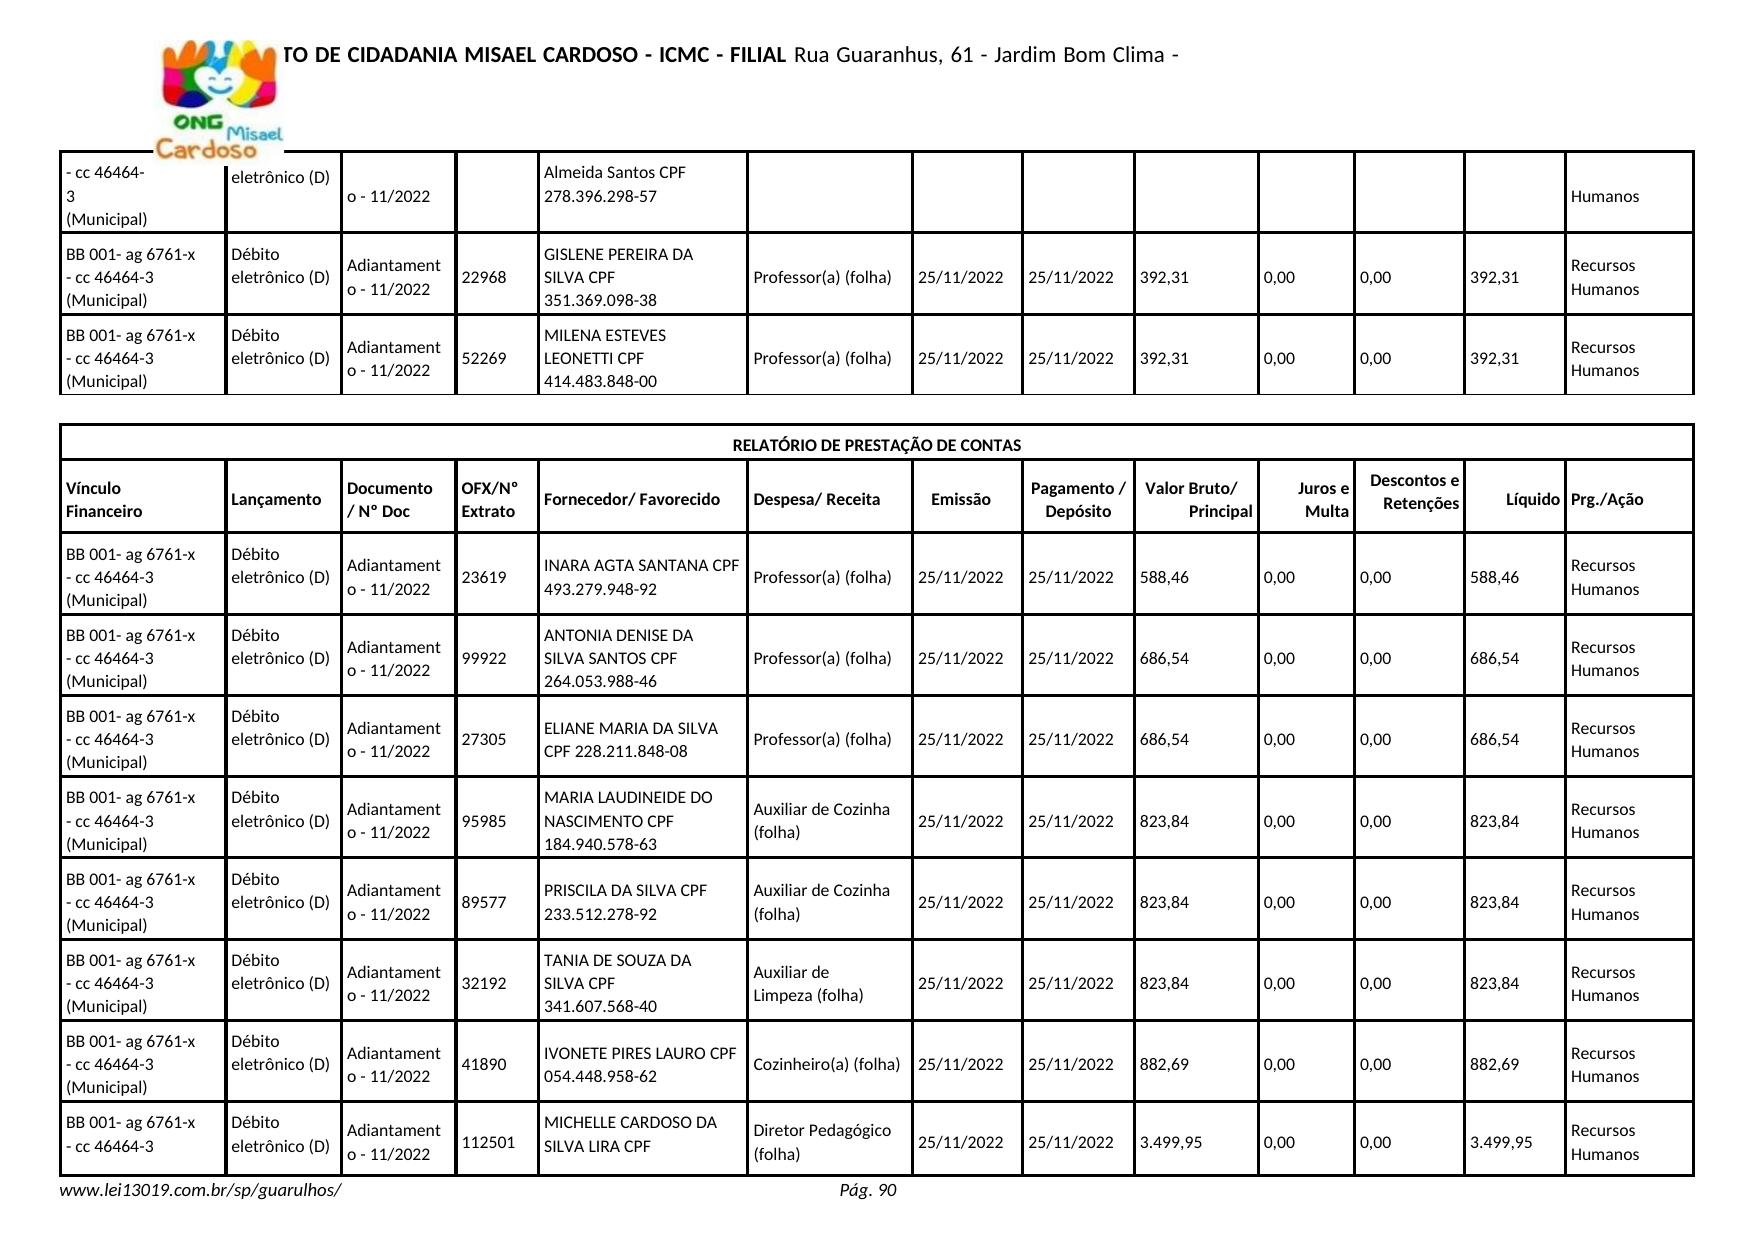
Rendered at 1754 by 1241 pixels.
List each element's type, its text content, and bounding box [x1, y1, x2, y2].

table_cell Débito eletrônico (D) [228, 316, 340, 394]
table_cell 25/11/2022 [1024, 1022, 1133, 1100]
table_cell BB 001- ag 6761-x - cc 46464-3 (Municipal) [62, 534, 224, 612]
table_cell 27305 [458, 697, 537, 775]
table_cell eletrônico (D) [228, 153, 340, 231]
table_cell Adiantament o - 11/2022 [343, 859, 454, 937]
table_cell Débito eletrônico (D) [228, 1103, 340, 1174]
table_cell 25/11/2022 [1024, 1103, 1133, 1174]
table_cell BB 001- ag 6761-x - cc 46464-3 (Municipal) [62, 697, 224, 775]
table_cell Professor(a) (folha) [749, 316, 911, 394]
table_cell Débito eletrônico (D) [228, 697, 340, 775]
table_cell [1260, 153, 1353, 231]
table_cell 25/11/2022 [1024, 534, 1133, 612]
table_cell Documento / Nº Doc [343, 461, 454, 531]
table_cell Recursos Humanos [1567, 859, 1692, 937]
table_cell MILENA ESTEVES LEONETTI CPF 414.483.848-00 [540, 316, 746, 394]
table_cell BB 001- ag 6761-x - cc 46464-3 (Municipal) [62, 234, 224, 312]
table_cell 0,00 [1260, 234, 1353, 312]
table_cell Débito eletrônico (D) [228, 616, 340, 694]
table_cell Diretor Pedagógico (folha) [749, 1103, 911, 1174]
table_cell PRISCILA DA SILVA CPF 233.512.278-92 [540, 859, 746, 937]
table_cell BB 001- ag 6761-x - cc 46464-3 (Municipal) [62, 859, 224, 937]
table_cell 25/11/2022 [914, 234, 1021, 312]
table_cell [1024, 153, 1133, 231]
table_cell Cozinheiro(a) (folha) [749, 1022, 911, 1100]
table_cell [1356, 153, 1463, 231]
table_cell Emissão [914, 461, 1021, 531]
table_cell 882,69 [1136, 1022, 1257, 1100]
table_cell 0,00 [1260, 941, 1353, 1019]
table_cell - cc 46464-3 (Municipal) [62, 153, 224, 231]
table_cell BB 001- ag 6761-x - cc 46464-3 (Municipal) [62, 941, 224, 1019]
table_cell Professor(a) (folha) [749, 697, 911, 775]
table_cell Adiantament o - 11/2022 [343, 234, 454, 312]
table_cell Vínculo Financeiro [62, 461, 224, 531]
table_cell [914, 153, 1021, 231]
table_cell 25/11/2022 [914, 778, 1021, 856]
table_cell 392,31 [1466, 316, 1564, 394]
table_cell [749, 153, 911, 231]
table_cell 823,84 [1136, 859, 1257, 937]
table_cell GISLENE PEREIRA DA SILVA CPF 351.369.098-38 [540, 234, 746, 312]
table_cell 112501 [458, 1103, 537, 1174]
table_cell Professor(a) (folha) [749, 616, 911, 694]
table_cell Débito eletrônico (D) [228, 778, 340, 856]
table_cell 392,31 [1136, 316, 1257, 394]
table_cell Débito eletrônico (D) [228, 859, 340, 937]
table_cell Recursos Humanos [1567, 534, 1692, 612]
table_cell Auxiliar de Limpeza (folha) [749, 941, 911, 1019]
table_cell INARA AGTA SANTANA CPF 493.279.948-92 [540, 534, 746, 612]
table_cell 823,84 [1466, 859, 1564, 937]
table_cell 89577 [458, 859, 537, 937]
table_cell o - 11/2022 [343, 153, 454, 231]
table_cell 686,54 [1136, 616, 1257, 694]
table_cell Adiantament o - 11/2022 [343, 616, 454, 694]
table_cell TANIA DE SOUZA DA SILVA CPF 341.607.568-40 [540, 941, 746, 1019]
table_header RELATÓRIO DE PRESTAÇÃO DE CONTAS [62, 426, 1692, 457]
table_cell Débito eletrônico (D) [228, 534, 340, 612]
table_cell BB 001- ag 6761-x - cc 46464-3 (Municipal) [62, 616, 224, 694]
table_cell Débito eletrônico (D) [228, 1022, 340, 1100]
table_cell 0,00 [1260, 697, 1353, 775]
table_cell 0,00 [1260, 534, 1353, 612]
table_cell 0,00 [1356, 859, 1463, 937]
table_cell Fornecedor/ Favorecido [540, 461, 746, 531]
table_cell 25/11/2022 [1024, 316, 1133, 394]
table_cell 25/11/2022 [1024, 697, 1133, 775]
table_cell 25/11/2022 [914, 616, 1021, 694]
table_cell 25/11/2022 [914, 1103, 1021, 1174]
table_cell 0,00 [1356, 534, 1463, 612]
table_cell 0,00 [1356, 616, 1463, 694]
table_cell 25/11/2022 [914, 534, 1021, 612]
table_cell 0,00 [1356, 1022, 1463, 1100]
table_cell 686,54 [1466, 697, 1564, 775]
table_cell Adiantament o - 11/2022 [343, 316, 454, 394]
table_cell 0,00 [1260, 1022, 1353, 1100]
table_cell Juros e Multa [1260, 461, 1353, 531]
table_cell 0,00 [1356, 697, 1463, 775]
table_cell 0,00 [1356, 778, 1463, 856]
table_cell Valor Bruto/ Principal [1136, 461, 1257, 531]
table_cell BB 001- ag 6761-x - cc 46464-3 (Municipal) [62, 1022, 224, 1100]
table_cell 99922 [458, 616, 537, 694]
table_cell 0,00 [1356, 234, 1463, 312]
table_cell Prg./Ação [1567, 461, 1692, 531]
table_cell Professor(a) (folha) [749, 234, 911, 312]
table_cell MARIA LAUDINEIDE DO NASCIMENTO CPF 184.940.578-63 [540, 778, 746, 856]
table_cell 0,00 [1356, 316, 1463, 394]
table_cell 686,54 [1466, 616, 1564, 694]
table_cell Professor(a) (folha) [749, 534, 911, 612]
table_cell 0,00 [1260, 1103, 1353, 1174]
table_cell 823,84 [1466, 941, 1564, 1019]
table_cell 52269 [458, 316, 537, 394]
table_cell 95985 [458, 778, 537, 856]
table_cell Adiantament o - 11/2022 [343, 697, 454, 775]
table_cell 25/11/2022 [914, 697, 1021, 775]
table_cell 25/11/2022 [914, 941, 1021, 1019]
table_cell 0,00 [1260, 859, 1353, 937]
table_cell [1466, 153, 1564, 231]
table_cell 23619 [458, 534, 537, 612]
table_cell 823,84 [1136, 778, 1257, 856]
table_cell Adiantament o - 11/2022 [343, 941, 454, 1019]
table_cell 0,00 [1356, 1103, 1463, 1174]
table_cell 0,00 [1260, 616, 1353, 694]
table_cell Despesa/ Receita [749, 461, 911, 531]
table_cell 25/11/2022 [1024, 778, 1133, 856]
table_cell Recursos Humanos [1567, 234, 1692, 312]
table_cell BB 001- ag 6761-x - cc 46464-3 (Municipal) [62, 778, 224, 856]
table_cell 3.499,95 [1136, 1103, 1257, 1174]
table_cell 686,54 [1136, 697, 1257, 775]
table_cell Recursos Humanos [1567, 941, 1692, 1019]
table_cell BB 001- ag 6761-x - cc 46464-3 (Municipal) [62, 316, 224, 394]
table_cell [1136, 153, 1257, 231]
table_cell 41890 [458, 1022, 537, 1100]
table_cell Adiantament o - 11/2022 [343, 778, 454, 856]
table_cell 25/11/2022 [1024, 941, 1133, 1019]
table_cell Débito eletrônico (D) [228, 234, 340, 312]
table_cell Descontos e Retenções [1356, 461, 1463, 531]
table_cell Auxiliar de Cozinha (folha) [749, 859, 911, 937]
table_cell 882,69 [1466, 1022, 1564, 1100]
table_cell Recursos Humanos [1567, 1022, 1692, 1100]
table_cell Auxiliar de Cozinha (folha) [749, 778, 911, 856]
table_cell 3.499,95 [1466, 1103, 1564, 1174]
table_cell Líquido [1466, 461, 1564, 531]
table_cell Adiantament o - 11/2022 [343, 1103, 454, 1174]
table_cell Adiantament o - 11/2022 [343, 534, 454, 612]
table_cell Recursos Humanos [1567, 316, 1692, 394]
table_cell 25/11/2022 [1024, 859, 1133, 937]
table_cell 823,84 [1466, 778, 1564, 856]
table_cell Pagamento / Depósito [1024, 461, 1133, 531]
table_cell 392,31 [1466, 234, 1564, 312]
table_cell Adiantament o - 11/2022 [343, 1022, 454, 1100]
table_cell 392,31 [1136, 234, 1257, 312]
table_cell 823,84 [1136, 941, 1257, 1019]
table_cell ANTONIA DENISE DA SILVA SANTOS CPF 264.053.988-46 [540, 616, 746, 694]
table_cell 25/11/2022 [914, 1022, 1021, 1100]
table_cell Almeida Santos CPF 278.396.298-57 [540, 153, 746, 231]
table_cell 25/11/2022 [914, 859, 1021, 937]
table_cell 25/11/2022 [914, 316, 1021, 394]
table_cell Recursos Humanos [1567, 616, 1692, 694]
table_cell 25/11/2022 [1024, 234, 1133, 312]
table_cell OFX/Nº Extrato [458, 461, 537, 531]
table_cell Débito eletrônico (D) [228, 941, 340, 1019]
table_cell Humanos [1567, 153, 1692, 231]
table_cell 0,00 [1260, 316, 1353, 394]
table_cell Recursos Humanos [1567, 697, 1692, 775]
table_cell 32192 [458, 941, 537, 1019]
table_cell IVONETE PIRES LAURO CPF 054.448.958-62 [540, 1022, 746, 1100]
table_cell ELIANE MARIA DA SILVA CPF 228.211.848-08 [540, 697, 746, 775]
table_cell 25/11/2022 [1024, 616, 1133, 694]
table_cell MICHELLE CARDOSO DA SILVA LIRA CPF [540, 1103, 746, 1174]
table_cell BB 001- ag 6761-x - cc 46464-3 [62, 1103, 224, 1174]
table_cell 22968 [458, 234, 537, 312]
table_cell 588,46 [1136, 534, 1257, 612]
table_cell 588,46 [1466, 534, 1564, 612]
table_cell 0,00 [1356, 941, 1463, 1019]
table_cell 0,00 [1260, 778, 1353, 856]
table_cell Recursos Humanos [1567, 1103, 1692, 1174]
table_cell Recursos Humanos [1567, 778, 1692, 856]
table_cell [458, 153, 537, 231]
table_cell Lançamento [228, 461, 340, 531]
